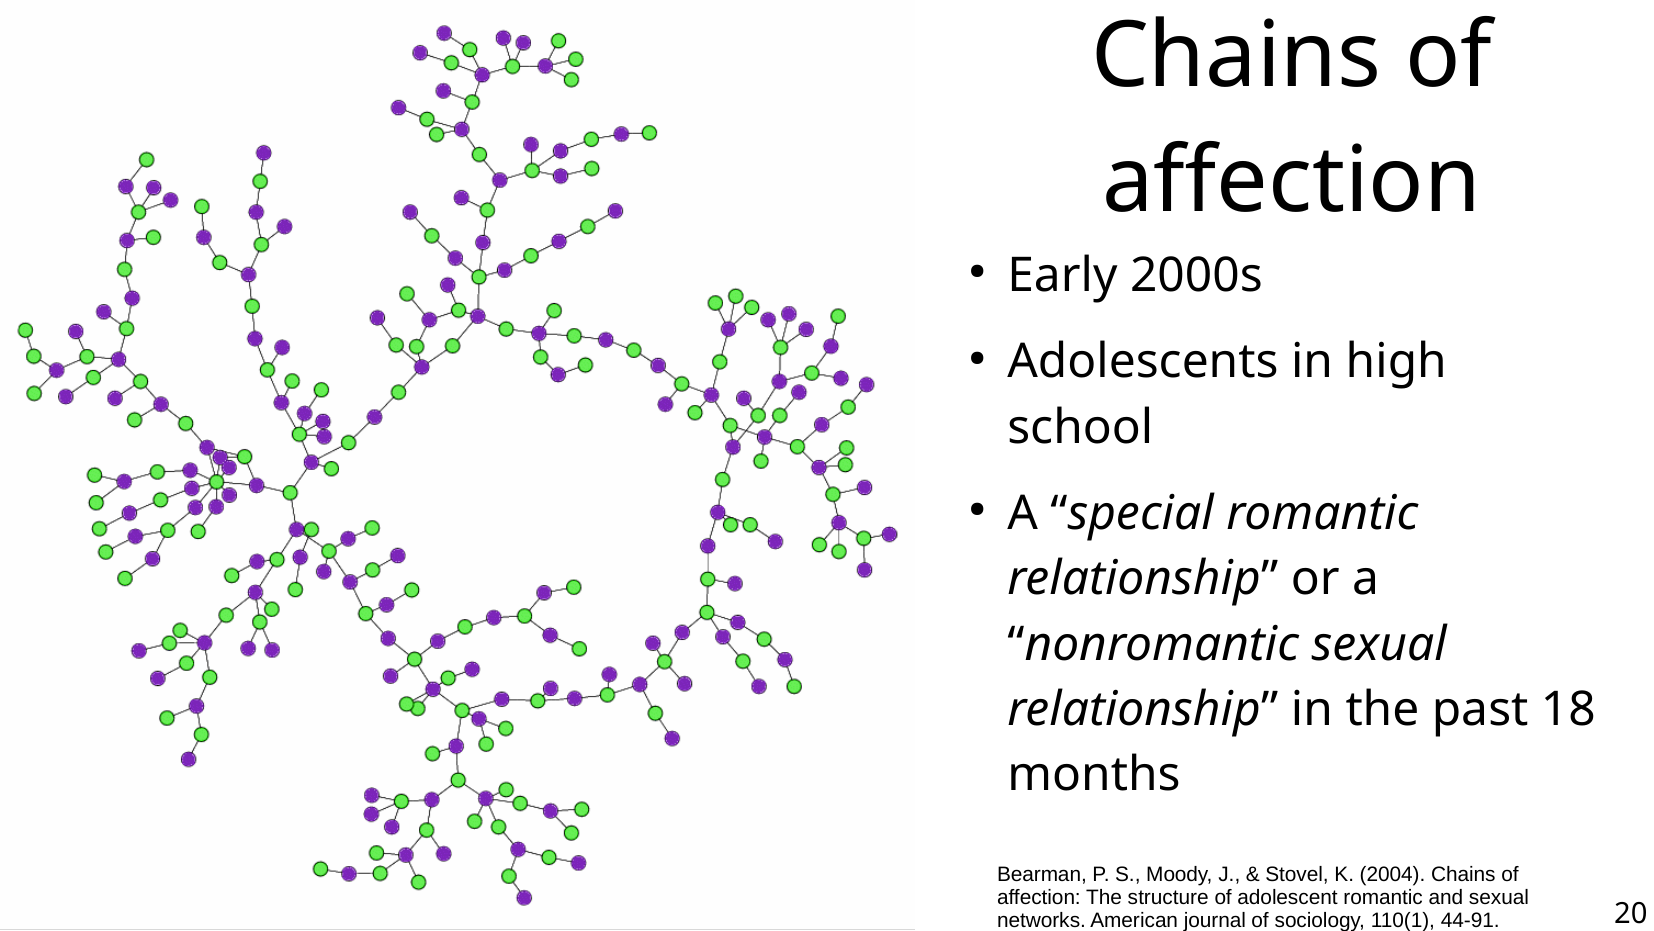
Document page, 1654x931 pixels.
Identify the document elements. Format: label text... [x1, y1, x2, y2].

list Early 2000s Adolescents in high school A “special romantic relationship” or a “nonromantic sexual relationship” in the past 18 months [956, 240, 1602, 811]
text_box Bearman, P. S., Moody, J., & Stovel, K. (2004). Chains of affection: The structure of adolescent romantic and sexual networks. American journal of sociology, 110(1), 44-91. [982, 855, 1606, 928]
title Chains of affection [930, 1, 1654, 226]
picture [0, 0, 915, 931]
